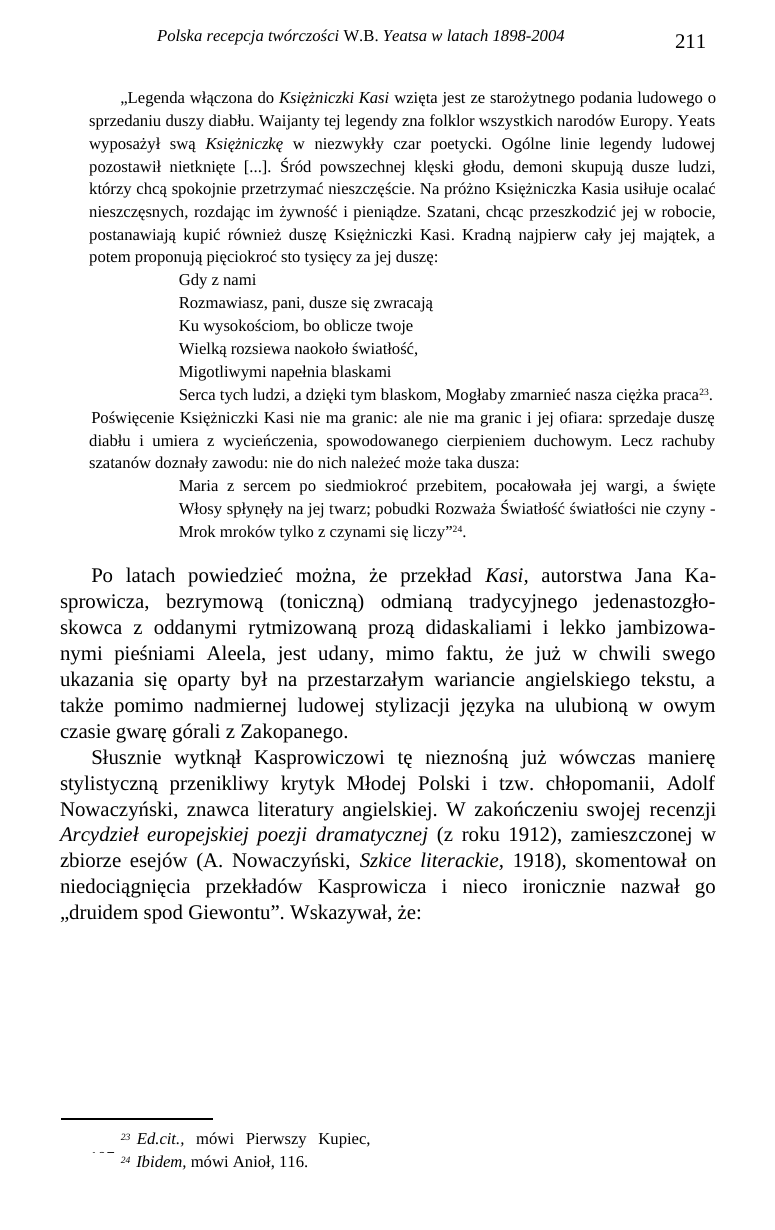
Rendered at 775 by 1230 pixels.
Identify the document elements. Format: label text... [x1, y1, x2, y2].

text Poświęcenie Księżniczki Kasi nie ma granic: ale nie ma granic i jej ofiara: sprzedaje duszę diabłu i umiera z wycieńczenia, spowodowanego cierpieniem duchowym. Lecz rachuby szatanów doznały zawodu: nie do nich należeć może taka dusza: [89, 407, 716, 472]
text Rozmawiasz, pani, dusze się zwracają [178, 293, 716, 312]
text Po latach powiedzieć można, że przekład Kasi, autorstwa Jana Ka­sprowicza, bezrymową (toniczną) odmianą tradycyjnego jedenastozgło- skowca z oddanymi rytmizowaną prozą didaskaliami i lekko jambizowa- nymi pieśniami Aleela, jest udany, mimo faktu, że już w chwili swego ukazania się oparty był na przestarzałym wariancie angielskiego tekstu, a także pomimo nadmiernej ludowej stylizacji języka na ulubioną w owym czasie gwarę górali z Zakopanego. [60, 563, 716, 743]
text „Legenda włączona do Księżniczki Kasi wzięta jest ze starożytnego podania ludowego o sprzedaniu duszy diabłu. Waijanty tej legendy zna folklor wszystkich narodów Europy. Yeats wyposażył swą Księżniczkę w niezwykły czar poetycki. Ogólne linie legendy ludowej pozostawił nietknięte [...]. Śród powszechnej klęski głodu, demoni skupują dusze ludzi, którzy chcą spokojnie przetrzymać nieszczę­ście. Na próżno Księżniczka Kasia usiłuje ocalać nieszczęsnych, rozdając im żywność i pieniądze. Szatani, chcąc przeszkodzić jej w robocie, postanawiają ku­pić również duszę Księżniczki Kasi. Kradną najpierw cały jej majątek, a potem proponują pięciokroć sto tysięcy za jej duszę: [89, 88, 716, 266]
text 211 [675, 29, 711, 53]
text 24 Ibidem, mówi Anioł, 116. [89, 1152, 371, 1171]
text Maria z sercem po siedmiokroć przebitem, pocałowała jej wargi, a święte Włosy spłynęły na jej twarz; pobudki Rozważa Światłość światłości nie czyny - Mrok mroków tylko z czynami się liczy”24. [178, 476, 716, 541]
text Gdy z nami [178, 270, 716, 289]
text Migotliwymi napełnia blaskami [178, 362, 716, 381]
text Wielką rozsiewa naokoło światłość, [178, 339, 716, 358]
text Serca tych ludzi, a dzięki tym blaskom, Mogłaby zmarnieć nasza ciężka praca23. [178, 384, 716, 404]
text Ku wysokościom, bo oblicze twoje [178, 316, 716, 335]
text Polska recepcja twórczości W.B. Yeatsa w latach 1898-2004 [157, 26, 614, 45]
text 23 Ed.cit., mówi Pierwszy Kupiec, 107. [89, 1129, 371, 1152]
text Słusznie wytknął Kasprowiczowi tę nieznośną już wówczas manierę stylistyczną przenikliwy krytyk Młodej Polski i tzw. chłopomanii, Adolf Nowaczyński, znawca literatury angielskiej. W zakończeniu swojej re­cenzji Arcydzieł europejskiej poezji dramatycznej (z roku 1912), zamiesz­czonej w zbiorze esejów (A. Nowaczyński, Szkice literackie, 1918), sko­mentował on niedociągnięcia przekładów Kasprowicza i nieco ironicznie nazwał go „druidem spod Giewontu”. Wskazywał, że: [60, 744, 716, 924]
